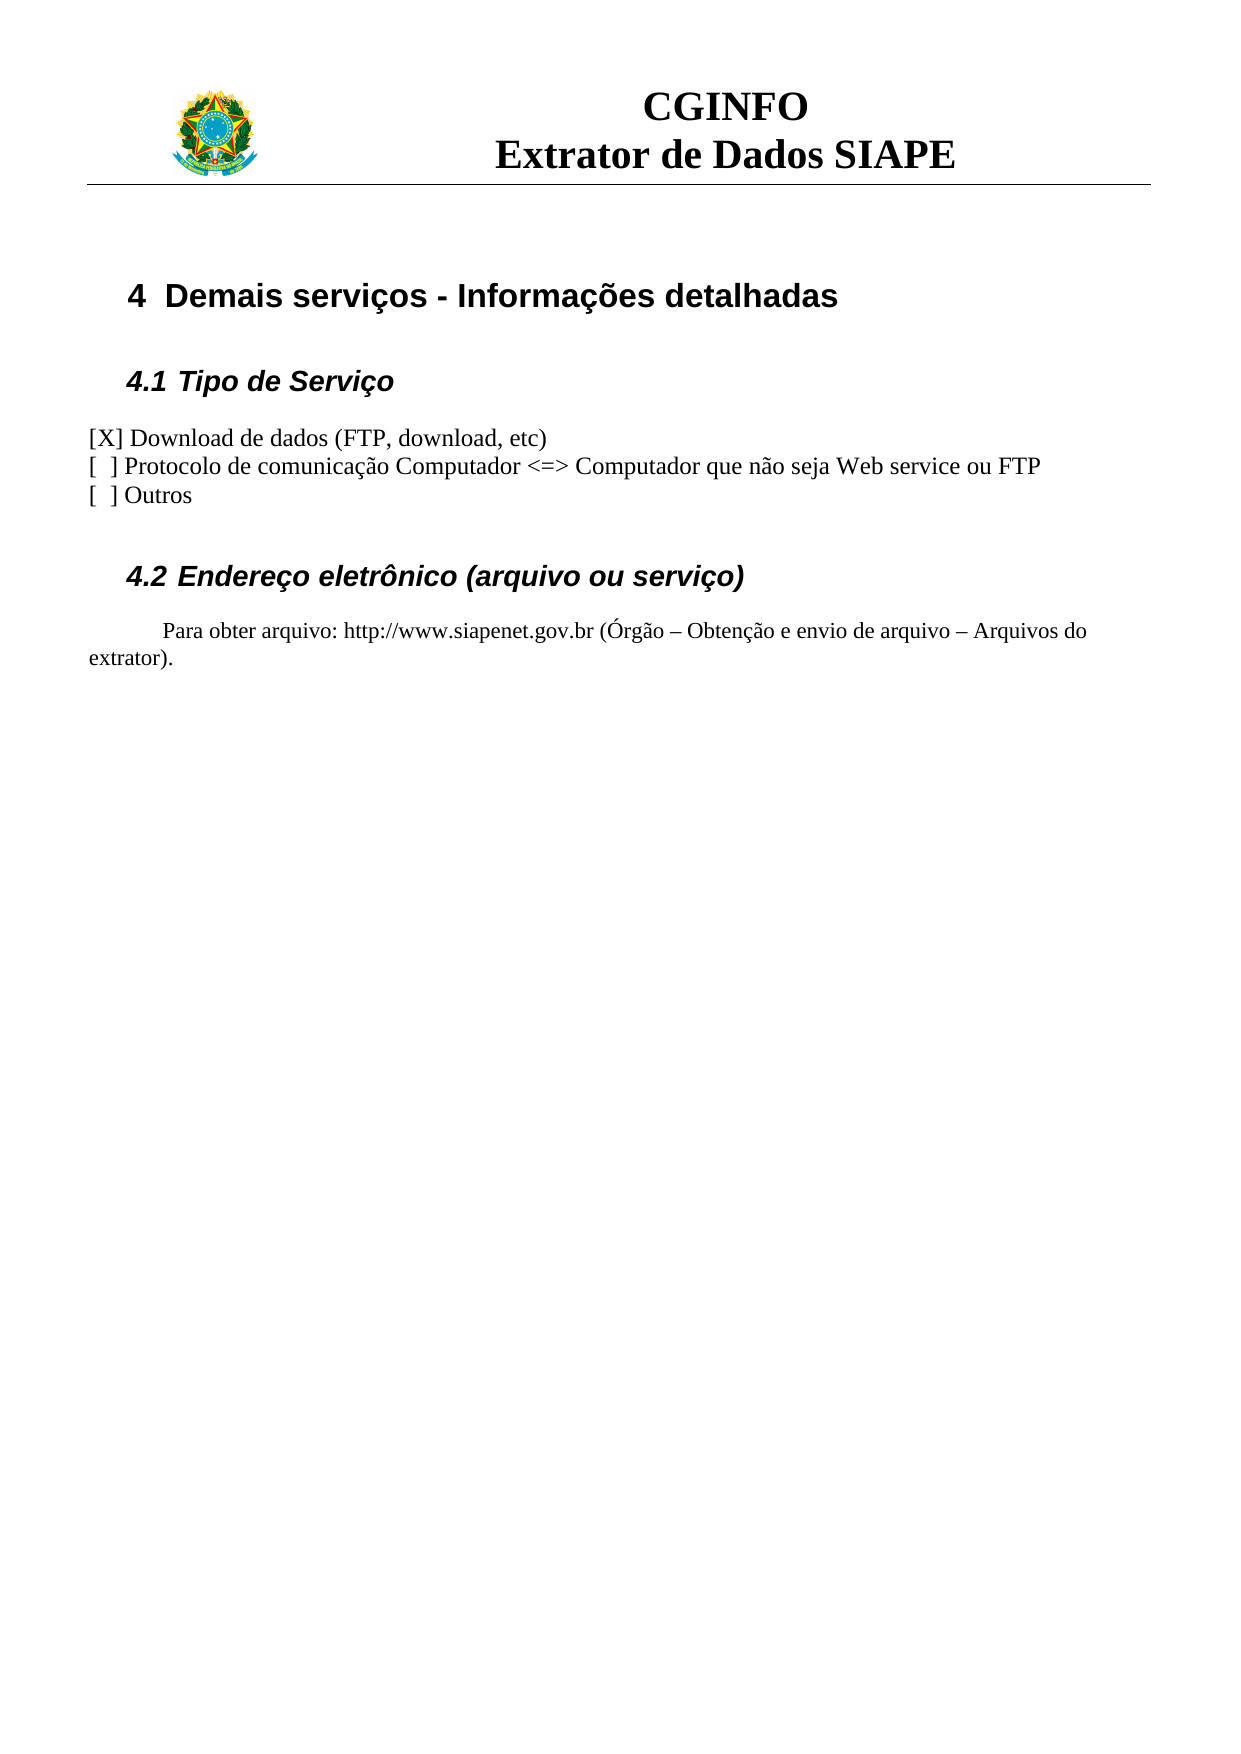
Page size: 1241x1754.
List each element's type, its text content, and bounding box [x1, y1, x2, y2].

subtitle Tipo de Serviço [118, 364, 1151, 398]
text [X] Download de dados (FTP, download, etc) [89, 423, 1151, 451]
text [ ] Protocolo de comunicação Computador <=> Computador que não seja Web service ou FTP [89, 451, 1151, 480]
text [ ] Outros [89, 480, 1151, 509]
picture [172, 90, 258, 176]
subtitle Endereço eletrônico (arquivo ou serviço) [118, 559, 1151, 592]
text Para obter arquivo: http://www.siapenet.gov.br (Órgão – Obtenção e envio de arquivo – Arquivos do extrator). [89, 617, 1151, 670]
subtitle Demais serviços - Informações detalhadas [118, 276, 1151, 314]
picture [230, 156, 258, 176]
